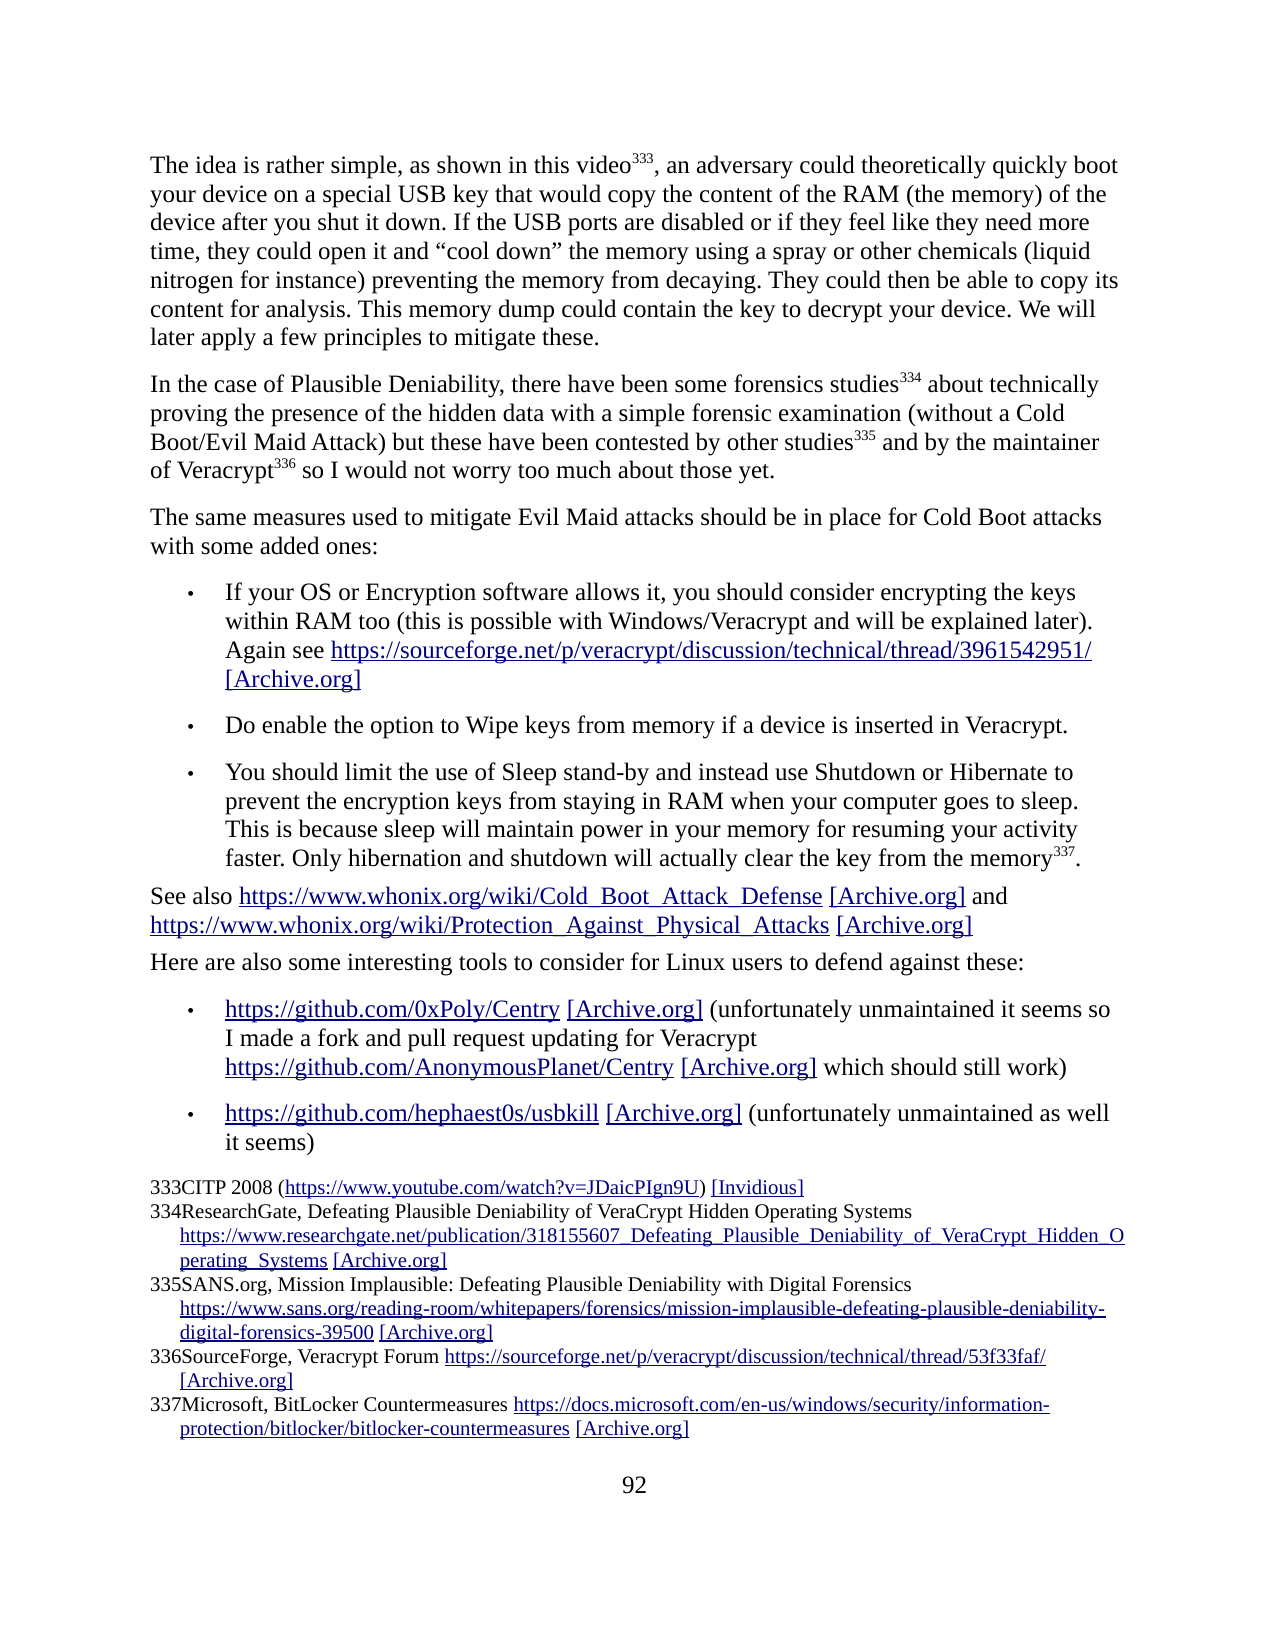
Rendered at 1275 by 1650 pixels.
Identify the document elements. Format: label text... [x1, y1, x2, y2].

text CITP 2008 (https://www.youtube.com/watch?v=JDaicPIgn9U) [Invidious] [150, 1175, 1125, 1199]
list https://github.com/hephaest0s/usbkill [Archive.org] (unfortunately unmaintained as well it seems) [187, 1098, 1125, 1156]
list If your OS or Encryption software allows it, you should consider encrypting the keys within RAM too (this is possible with Windows/Veracrypt and will be explained later). Again see https://sourceforge.net/p/veracrypt/discussion/technical/thread/3961542951/ [Archive.org] [187, 577, 1125, 692]
text Here are also some interesting tools to consider for Linux users to defend against these: [150, 947, 1125, 976]
text ResearchGate, Defeating Plausible Deniability of VeraCrypt Hidden Operating Systems https://www.researchgate.net/publication/318155607_Defeating_Plausible_Deniability_of_VeraCrypt_Hidden_Operating_Systems [Archive.org] [150, 1199, 1125, 1272]
text In the case of Plausible Deniability, there have been some forensics studies about technically proving the presence of the hidden data with a simple forensic examination (without a Cold Boot/Evil Maid Attack) but these have been contested by other studies and by the maintainer of Veracrypt so I would not worry too much about those yet. [150, 369, 1125, 484]
text See also https://www.whonix.org/wiki/Cold_Boot_Attack_Defense [Archive.org] and https://www.whonix.org/wiki/Protection_Against_Physical_Attacks [Archive.org] [150, 881, 1125, 938]
list Do enable the option to Wipe keys from memory if a device is inserted in Veracrypt. [187, 710, 1125, 739]
list You should limit the use of Sleep stand-by and instead use Shutdown or Hibernate to prevent the encryption keys from staying in RAM when your computer goes to sleep. This is because sleep will maintain power in your memory for resuming your activity faster. Only hibernation and shutdown will actually clear the key from the memory. [187, 757, 1125, 872]
text SourceForge, Veracrypt Forum https://sourceforge.net/p/veracrypt/discussion/technical/thread/53f33faf/ [Archive.org] [150, 1344, 1125, 1392]
text SANS.org, Mission Implausible: Defeating Plausible Deniability with Digital Forensics https://www.sans.org/reading-room/whitepapers/forensics/mission-implausible-defeating-plausible-deniability-digital-forensics-39500 [Archive.org] [150, 1272, 1125, 1344]
text The idea is rather simple, as shown in this video, an adversary could theoretically quickly boot your device on a special USB key that would copy the content of the RAM (the memory) of the device after you shut it down. If the USB ports are disabled or if they feel like they need more time, they could open it and “cool down” the memory using a spray or other chemicals (liquid nitrogen for instance) preventing the memory from decaying. They could then be able to copy its content for analysis. This memory dump could contain the key to decrypt your device. We will later apply a few principles to mitigate these. [150, 150, 1125, 351]
text The same measures used to mitigate Evil Maid attacks should be in place for Cold Boot attacks with some added ones: [150, 502, 1125, 559]
list Microsoft, BitLocker Countermeasures https://docs.microsoft.com/en-us/windows/security/information-protection/bitlocker/bitlocker-countermeasures [Archive.org] [150, 1392, 1125, 1440]
list https://github.com/0xPoly/Centry [Archive.org] (unfortunately unmaintained it seems so I made a fork and pull request updating for Veracrypt https://github.com/AnonymousPlanet/Centry [Archive.org] which should still work) [187, 994, 1125, 1080]
